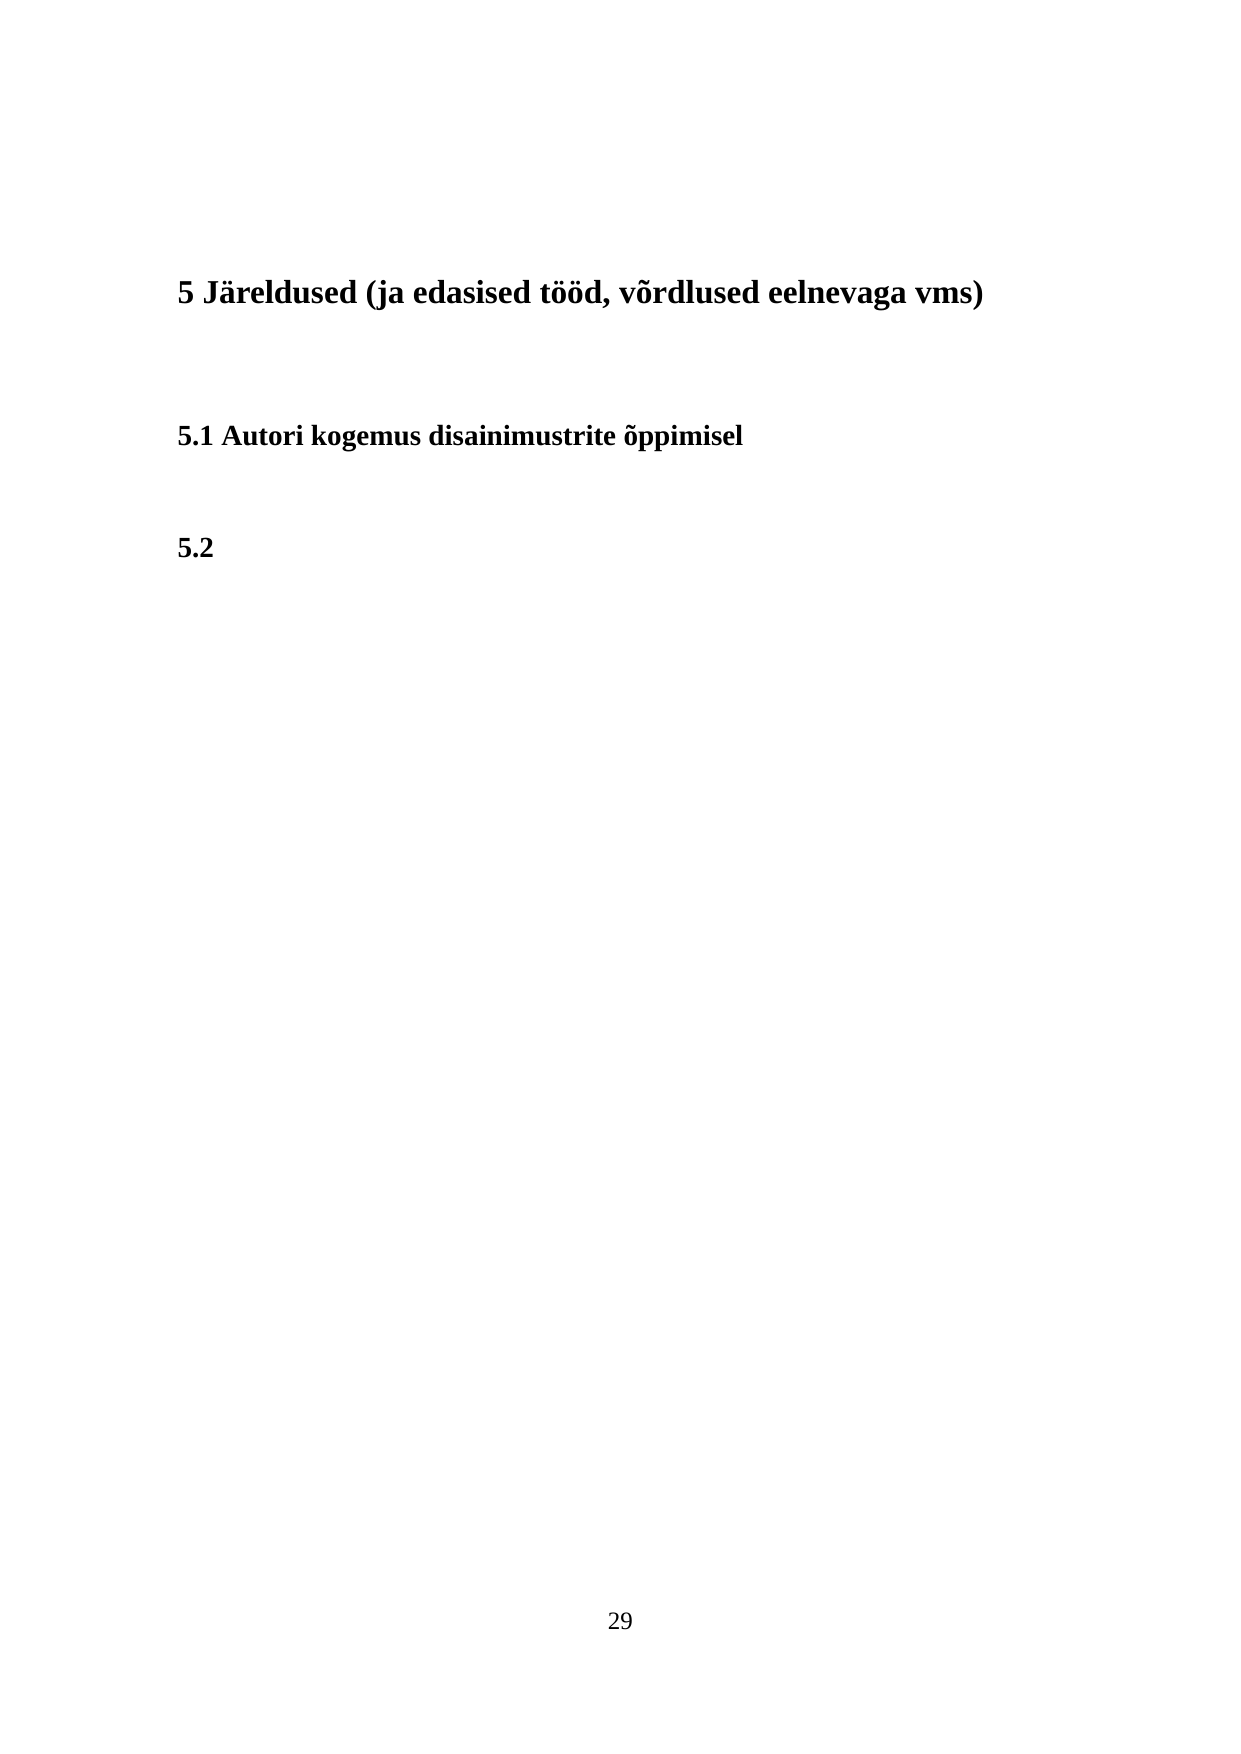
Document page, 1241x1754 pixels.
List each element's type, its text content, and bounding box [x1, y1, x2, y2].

subtitle Järeldused (ja edasised tööd, võrdlused eelnevaga vms) [177, 273, 1063, 311]
subtitle Autori kogemus disainimustrite õppimisel [177, 418, 1063, 451]
